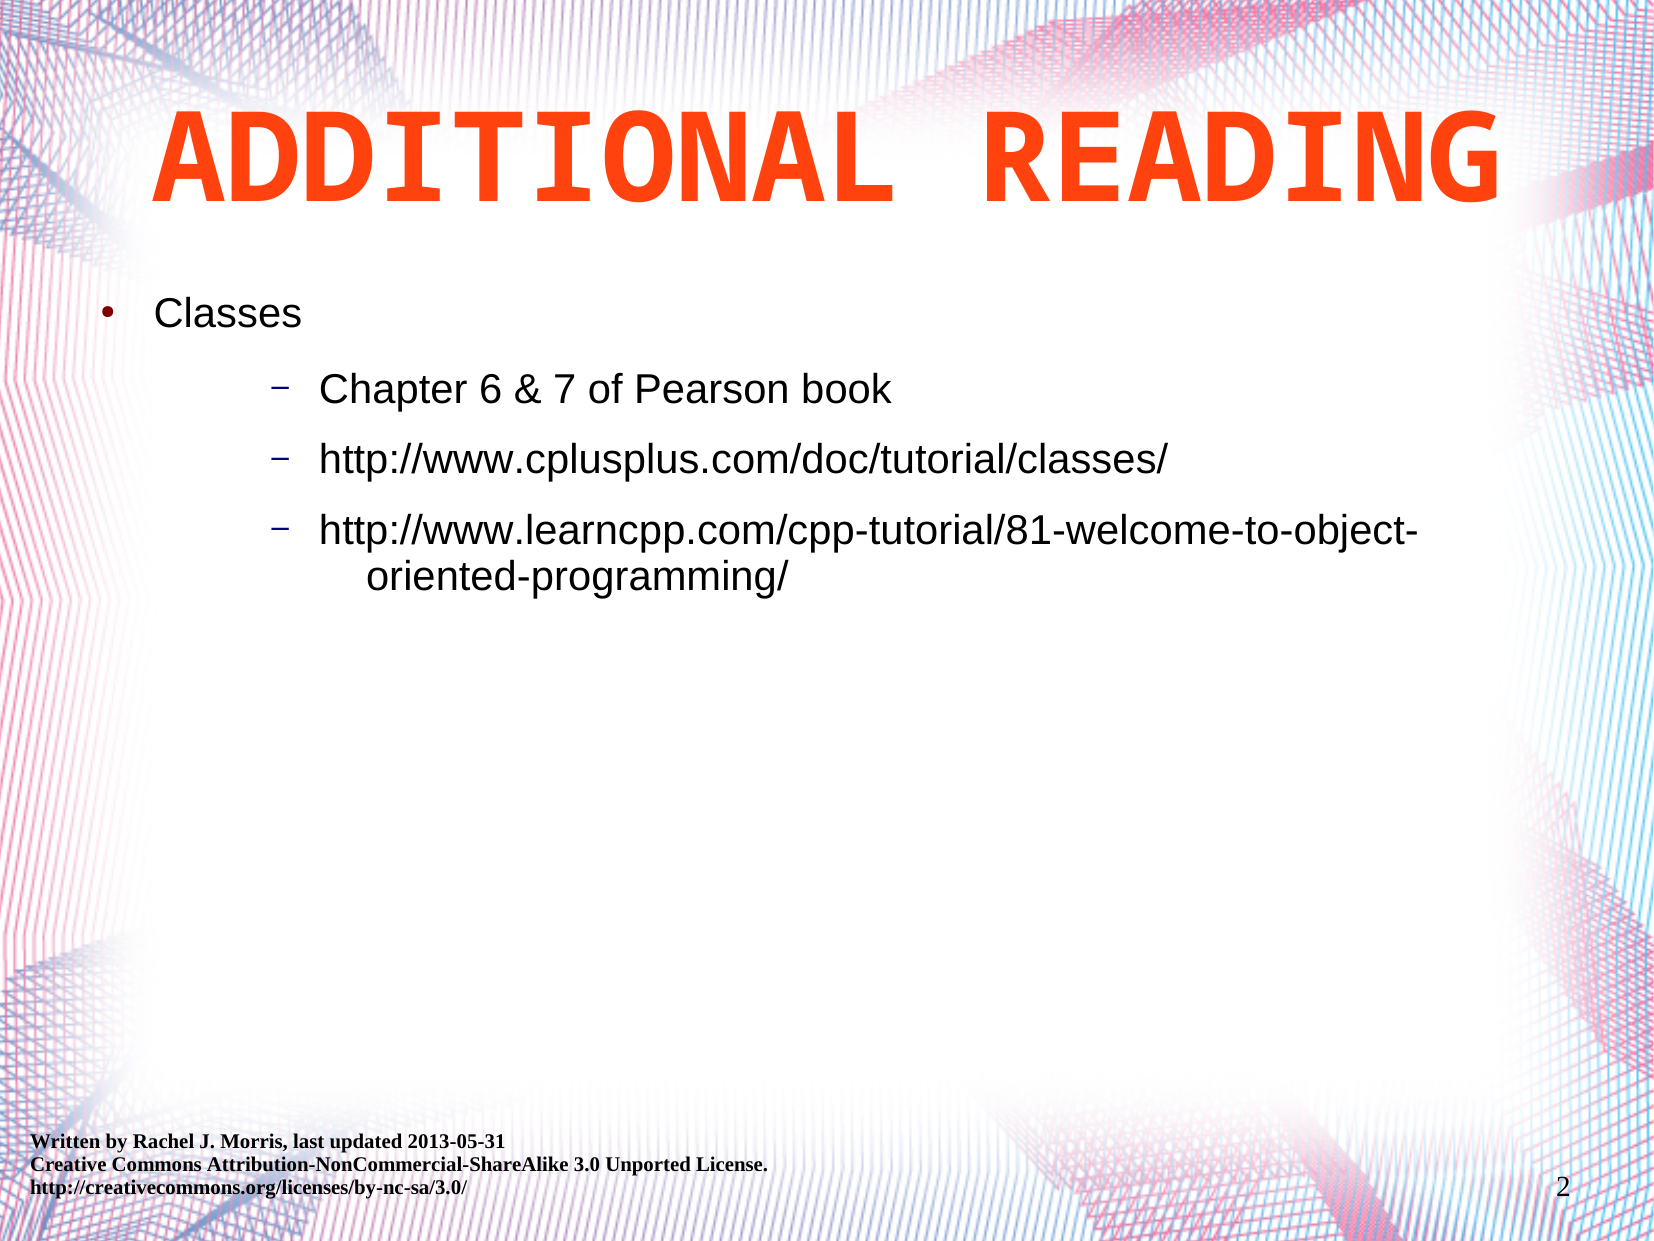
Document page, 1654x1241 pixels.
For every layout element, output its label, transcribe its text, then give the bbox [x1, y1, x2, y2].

list Classes Chapter 6 & 7 of Pearson book http://www.cplusplus.com/doc/tutorial/classes/ http://www.learncpp.com/cpp-tutorial/81-welcome-to-object-oriented-programming/ [82, 290, 1571, 1010]
title ADDITIONAL READING [82, 49, 1571, 257]
picture [0, 0, 1654, 1241]
